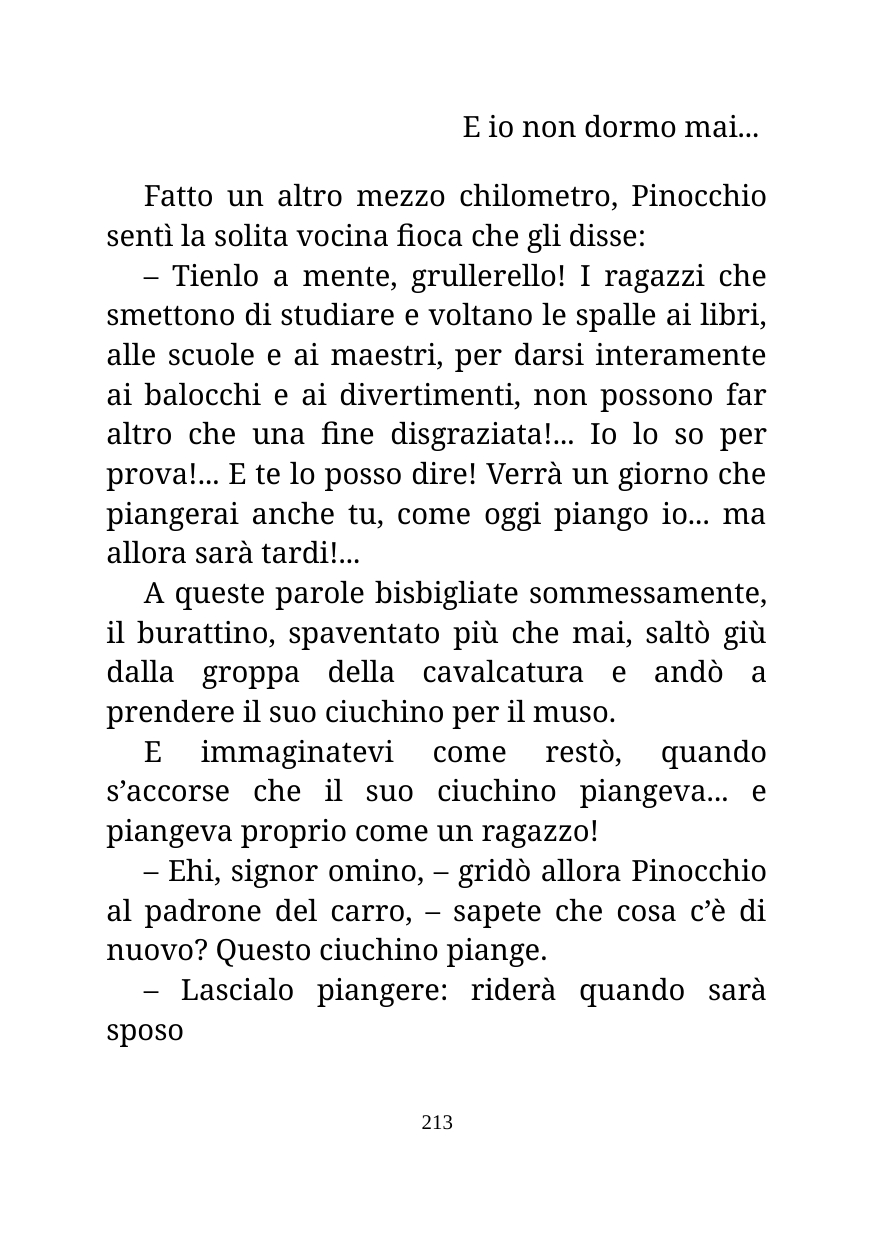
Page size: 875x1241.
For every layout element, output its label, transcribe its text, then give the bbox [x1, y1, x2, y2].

text E immaginatevi come restò, quando s’accorse che il suo ciuchino piangeva... e piangeva proprio come un ragazzo! [106, 731, 768, 850]
text – Ehi, signor omino, – gridò allora Pinocchio al padrone del carro, – sapete che cosa c’è di nuovo? Questo ciuchino piange. [106, 850, 768, 969]
text E io non dormo mai... [462, 106, 768, 146]
text Fatto un altro mezzo chilometro, Pinocchio sentì la solita vocina fioca che gli disse: [106, 175, 768, 255]
text A queste parole bisbigliate sommessamente, il burattino, spaventato più che mai, saltò giù dalla groppa della cavalcatura e andò a prendere il suo ciuchino per il muso. [106, 572, 768, 731]
text – Lascialo piangere: riderà quando sarà sposo [106, 969, 768, 1048]
text – Tienlo a mente, grullerello! I ragazzi che smettono di studiare e voltano le spalle ai libri, alle scuole e ai maestri, per darsi interamente ai balocchi e ai divertimenti, non possono far altro che una fine disgraziata!... Io lo so per prova!... E te lo posso dire! Verrà un giorno che piangerai anche tu, come oggi piango io... ma allora sarà tardi!... [106, 255, 768, 572]
